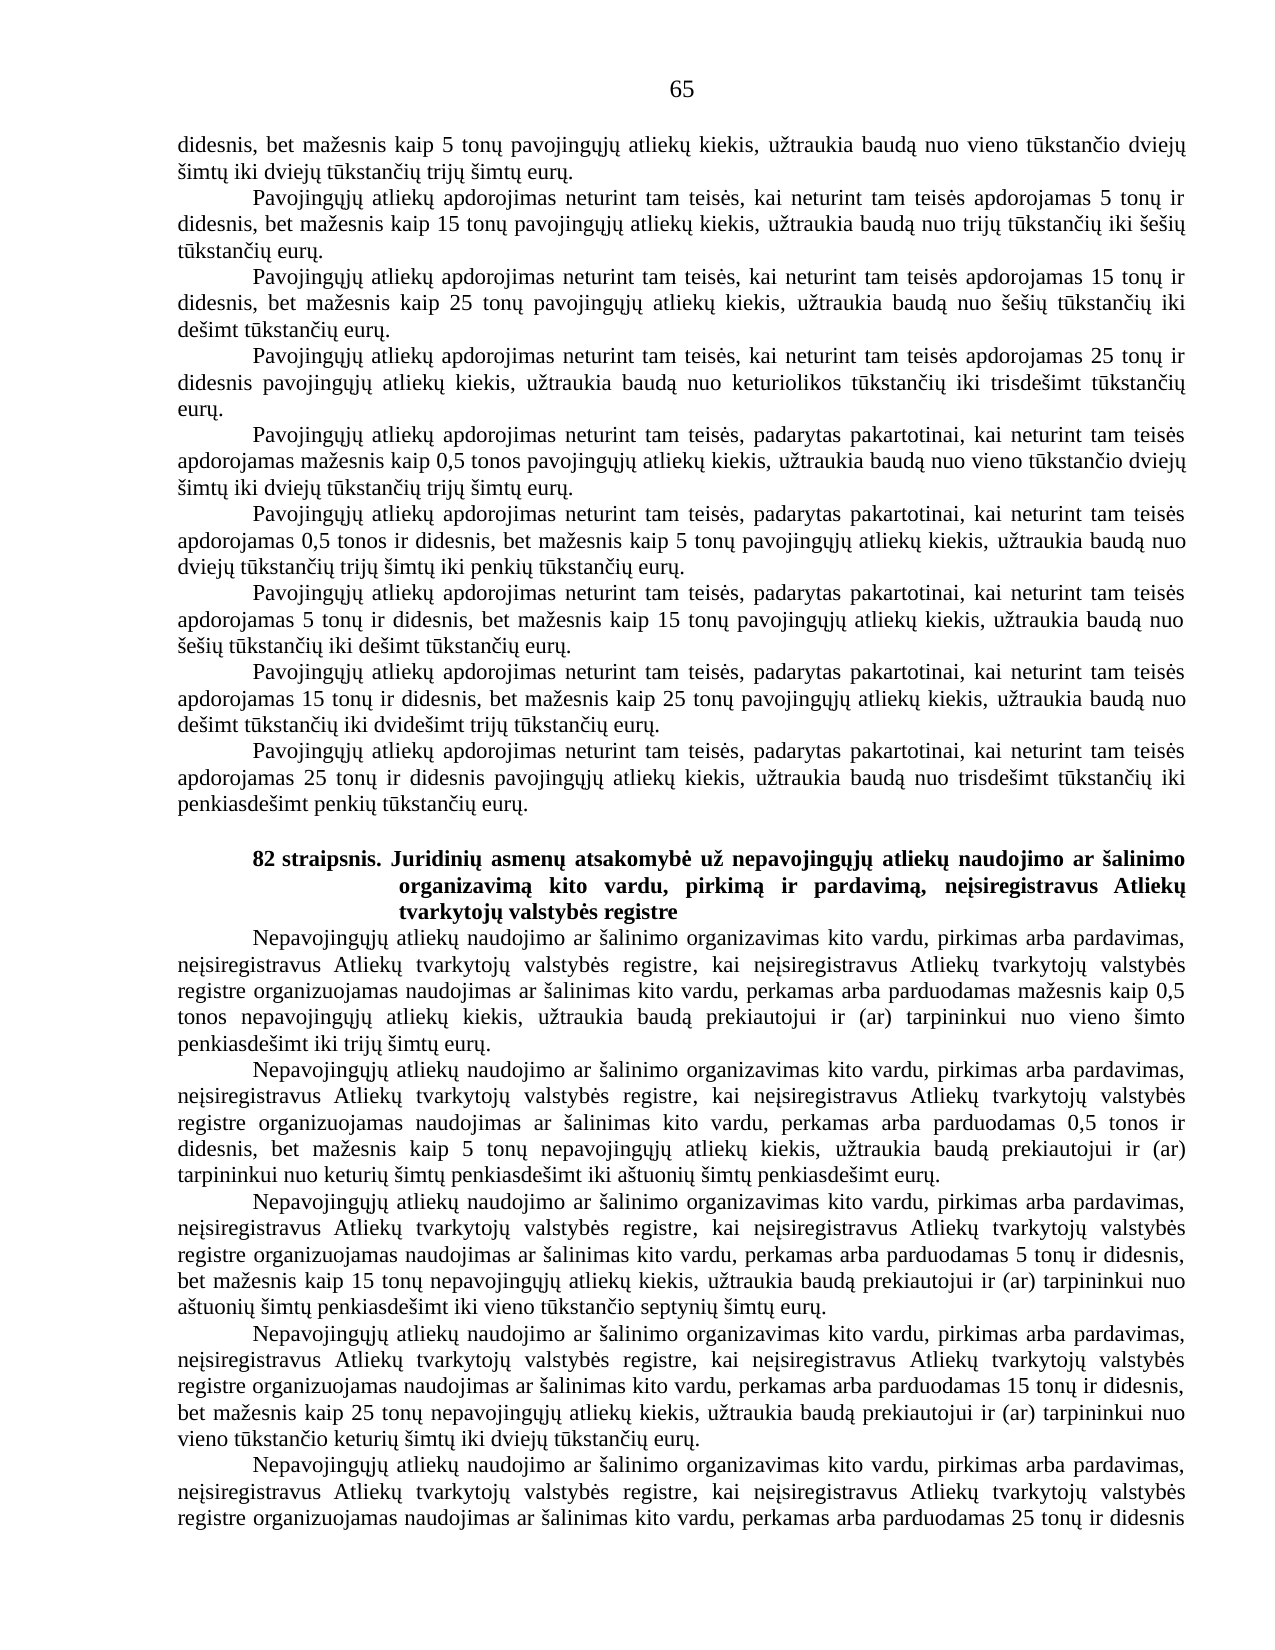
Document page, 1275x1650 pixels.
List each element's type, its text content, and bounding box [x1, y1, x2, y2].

text Nepavojingųjų atliekų naudojimo ar šalinimo organizavimas kito vardu, pirkimas arba pardavimas, neįsiregistravus Atliekų tvarkytojų valstybės registre, kai neįsiregistravus Atliekų tvarkytojų valstybės registre organizuojamas naudojimas ar šalinimas kito vardu, perkamas arba parduodamas 5 tonų ir didesnis, bet mažesnis kaip 15 tonų nepavojingųjų atliekų kiekis, užtraukia baudą prekiautojui ir (ar) tarpininkui nuo aštuonių šimtų penkiasdešimt iki vieno tūkstančio septynių šimtų eurų. [177, 1188, 1186, 1320]
text Pavojingųjų atliekų apdorojimas neturint tam teisės, padarytas pakartotinai, kai neturint tam teisės apdorojamas 5 tonų ir didesnis, bet mažesnis kaip 15 tonų pavojingųjų atliekų kiekis, užtraukia baudą nuo šešių tūkstančių iki dešimt tūkstančių eurų. [177, 579, 1186, 658]
text Pavojingųjų atliekų apdorojimas neturint tam teisės, kai neturint tam teisės apdorojamas 5 tonų ir didesnis, bet mažesnis kaip 15 tonų pavojingųjų atliekų kiekis, užtraukia baudą nuo trijų tūkstančių iki šešių tūkstančių eurų. [177, 184, 1186, 263]
text Nepavojingųjų atliekų naudojimo ar šalinimo organizavimas kito vardu, pirkimas arba pardavimas, neįsiregistravus Atliekų tvarkytojų valstybės registre, kai neįsiregistravus Atliekų tvarkytojų valstybės registre organizuojamas naudojimas ar šalinimas kito vardu, perkamas arba parduodamas mažesnis kaip 0,5 tonos nepavojingųjų atliekų kiekis, užtraukia baudą prekiautojui ir (ar) tarpininkui nuo vieno šimto penkiasdešimt iki trijų šimtų eurų. [177, 924, 1186, 1056]
text Nepavojingųjų atliekų naudojimo ar šalinimo organizavimas kito vardu, pirkimas arba pardavimas, neįsiregistravus Atliekų tvarkytojų valstybės registre, kai neįsiregistravus Atliekų tvarkytojų valstybės registre organizuojamas naudojimas ar šalinimas kito vardu, perkamas arba parduodamas 25 tonų ir didesnis [177, 1451, 1186, 1531]
text Pavojingųjų atliekų apdorojimas neturint tam teisės, kai neturint tam teisės apdorojamas 15 tonų ir didesnis, bet mažesnis kaip 25 tonų pavojingųjų atliekų kiekis, užtraukia baudą nuo šešių tūkstančių iki dešimt tūkstančių eurų. [177, 263, 1186, 342]
text Pavojingųjų atliekų apdorojimas neturint tam teisės, padarytas pakartotinai, kai neturint tam teisės apdorojamas 25 tonų ir didesnis pavojingųjų atliekų kiekis, užtraukia baudą nuo trisdešimt tūkstančių iki penkiasdešimt penkių tūkstančių eurų. [177, 737, 1186, 817]
text Nepavojingųjų atliekų naudojimo ar šalinimo organizavimas kito vardu, pirkimas arba pardavimas, neįsiregistravus Atliekų tvarkytojų valstybės registre, kai neįsiregistravus Atliekų tvarkytojų valstybės registre organizuojamas naudojimas ar šalinimas kito vardu, perkamas arba parduodamas 15 tonų ir didesnis, bet mažesnis kaip 25 tonų nepavojingųjų atliekų kiekis, užtraukia baudą prekiautojui ir (ar) tarpininkui nuo vieno tūkstančio keturių šimtų iki dviejų tūkstančių eurų. [177, 1320, 1186, 1451]
text Pavojingųjų atliekų apdorojimas neturint tam teisės, padarytas pakartotinai, kai neturint tam teisės apdorojamas 15 tonų ir didesnis, bet mažesnis kaip 25 tonų pavojingųjų atliekų kiekis, užtraukia baudą nuo dešimt tūkstančių iki dvidešimt trijų tūkstančių eurų. [177, 658, 1186, 737]
text Pavojingųjų atliekų apdorojimas neturint tam teisės, kai neturint tam teisės apdorojamas 25 tonų ir didesnis pavojingųjų atliekų kiekis, užtraukia baudą nuo keturiolikos tūkstančių iki trisdešimt tūkstančių eurų. [177, 342, 1186, 421]
text didesnis, bet mažesnis kaip 5 tonų pavojingųjų atliekų kiekis, užtraukia baudą nuo vieno tūkstančio dviejų šimtų iki dviejų tūkstančių trijų šimtų eurų. [177, 131, 1186, 184]
text Pavojingųjų atliekų apdorojimas neturint tam teisės, padarytas pakartotinai, kai neturint tam teisės apdorojamas 0,5 tonos ir didesnis, bet mažesnis kaip 5 tonų pavojingųjų atliekų kiekis, užtraukia baudą nuo dviejų tūkstančių trijų šimtų iki penkių tūkstančių eurų. [177, 500, 1186, 579]
text 82 straipsnis. Juridinių asmenų atsakomybė už nepavojingųjų atliekų naudojimo ar šalinimo organizavimą kito vardu, pirkimą ir pardavimą, neįsiregistravus Atliekų tvarkytojų valstybės registre [252, 845, 1186, 924]
text Pavojingųjų atliekų apdorojimas neturint tam teisės, padarytas pakartotinai, kai neturint tam teisės apdorojamas mažesnis kaip 0,5 tonos pavojingųjų atliekų kiekis, užtraukia baudą nuo vieno tūkstančio dviejų šimtų iki dviejų tūkstančių trijų šimtų eurų. [177, 421, 1186, 500]
text Nepavojingųjų atliekų naudojimo ar šalinimo organizavimas kito vardu, pirkimas arba pardavimas, neįsiregistravus Atliekų tvarkytojų valstybės registre, kai neįsiregistravus Atliekų tvarkytojų valstybės registre organizuojamas naudojimas ar šalinimas kito vardu, perkamas arba parduodamas 0,5 tonos ir didesnis, bet mažesnis kaip 5 tonų nepavojingųjų atliekų kiekis, užtraukia baudą prekiautojui ir (ar) tarpininkui nuo keturių šimtų penkiasdešimt iki aštuonių šimtų penkiasdešimt eurų. [177, 1056, 1186, 1188]
